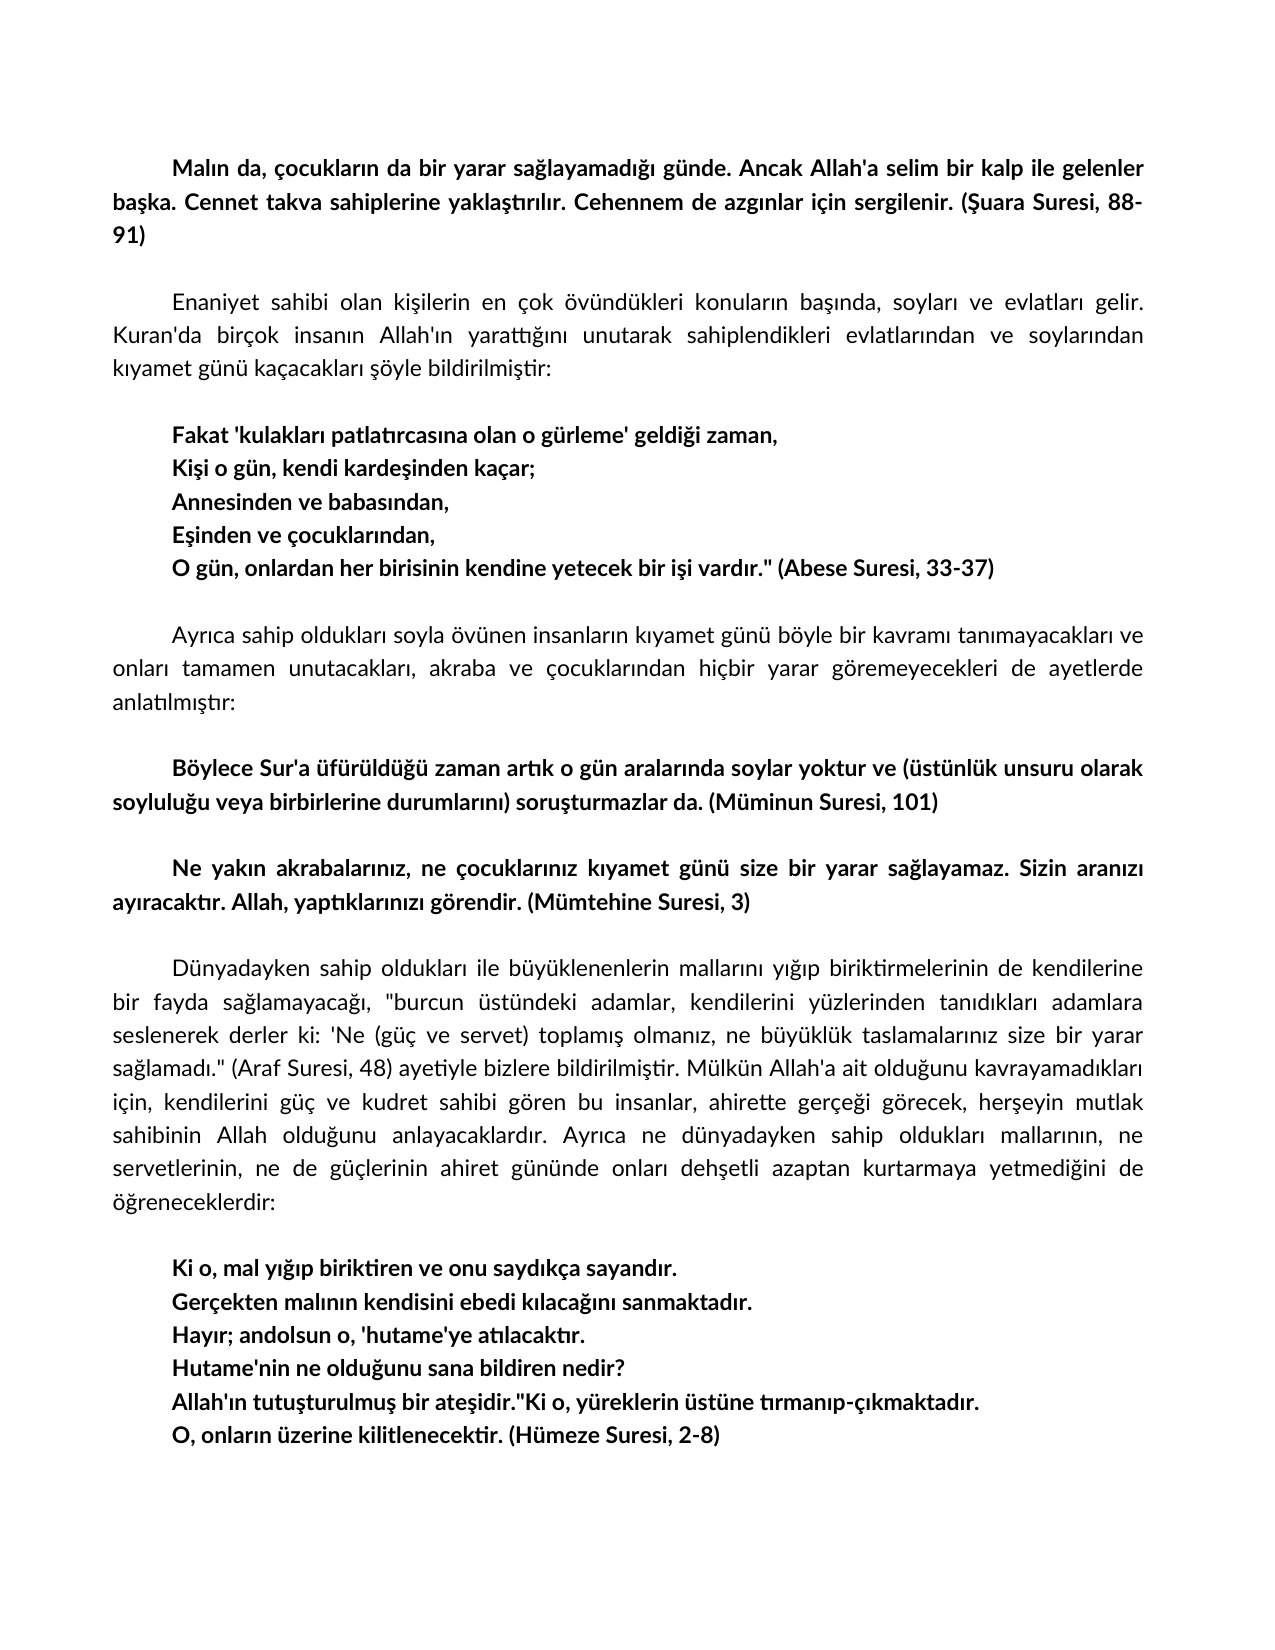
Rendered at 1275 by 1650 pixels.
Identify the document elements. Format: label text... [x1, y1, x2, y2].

text Eşinden ve çocuklarından, [112, 517, 1145, 550]
text Malın da, çocukların da bir yarar sağlayamadığı günde. Ancak Allah'a selim bir kalp ile gelenler başka. Cennet takva sahiplerine yaklaştırılır. Cehennem de azgınlar için sergilenir. (Şuara Suresi, 88-91) [112, 150, 1145, 250]
text Böylece Sur'a üfürüldüğü zaman artık o gün aralarında soylar yoktur ve (üstünlük unsuru olarak soyluluğu veya birbirlerine durumlarını) soruşturmazlar da. (Müminun Suresi, 101) [112, 750, 1145, 817]
text Hayır; andolsun o, 'hutame'ye atılacaktır. [112, 1317, 1145, 1350]
text O gün, onlardan her birisinin kendine yetecek bir işi vardır." (Abese Suresi, 33-37) [112, 550, 1145, 583]
text Ki o, mal yığıp biriktiren ve onu saydıkça sayandır. [112, 1250, 1145, 1283]
text Annesinden ve babasından, [112, 483, 1145, 517]
text Ayrıca sahip oldukları soyla övünen insanların kıyamet günü böyle bir kavramı tanımayacakları ve onları tamamen unutacakları, akraba ve çocuklarından hiçbir yarar göremeyecekleri de ayetlerde anlatılmıştır: [112, 617, 1145, 717]
text Dünyadayken sahip oldukları ile büyüklenenlerin mallarını yığıp biriktirmelerinin de kendilerine bir fayda sağlamayacağı, "burcun üstündeki adamlar, kendilerini yüzlerinden tanıdıkları adamlara seslenerek derler ki: 'Ne (güç ve servet) toplamış olmanız, ne büyüklük taslamalarınız size bir yarar sağlamadı." (Araf Suresi, 48) ayetiyle bizlere bildirilmiştir. Mülkün Allah'a ait olduğunu kavrayamadıkları için, kendilerini güç ve kudret sahibi gören bu insanlar, ahirette gerçeği görecek, herşeyin mutlak sahibinin Allah olduğunu anlayacaklardır. Ayrıca ne dünyadayken sahip oldukları mallarının, ne servetlerinin, ne de güçlerinin ahiret gününde onları dehşetli azaptan kurtarmaya yetmediğini de öğreneceklerdir: [112, 950, 1145, 1217]
text Allah'ın tutuşturulmuş bir ateşidir."Ki o, yüreklerin üstüne tırmanıp-çıkmaktadır. [112, 1383, 1145, 1417]
text Gerçekten malının kendisini ebedi kılacağını sanmaktadır. [112, 1283, 1145, 1317]
text Kişi o gün, kendi kardeşinden kaçar; [112, 450, 1145, 483]
text O, onların üzerine kilitlenecektir. (Hümeze Suresi, 2-8) [112, 1417, 1145, 1450]
text Ne yakın akrabalarınız, ne çocuklarınız kıyamet günü size bir yarar sağlayamaz. Sizin aranızı ayıracaktır. Allah, yaptıklarınızı görendir. (Mümtehine Suresi, 3) [112, 850, 1145, 917]
text Fakat 'kulakları patlatırcasına olan o gürleme' geldiği zaman, [112, 417, 1145, 450]
text Hutame'nin ne olduğunu sana bildiren nedir? [112, 1350, 1145, 1383]
text Enaniyet sahibi olan kişilerin en çok övündükleri konuların başında, soyları ve evlatları gelir. Kuran'da birçok insanın Allah'ın yarattığını unutarak sahiplendikleri evlatlarından ve soylarından kıyamet günü kaçacakları şöyle bildirilmiştir: [112, 283, 1145, 383]
